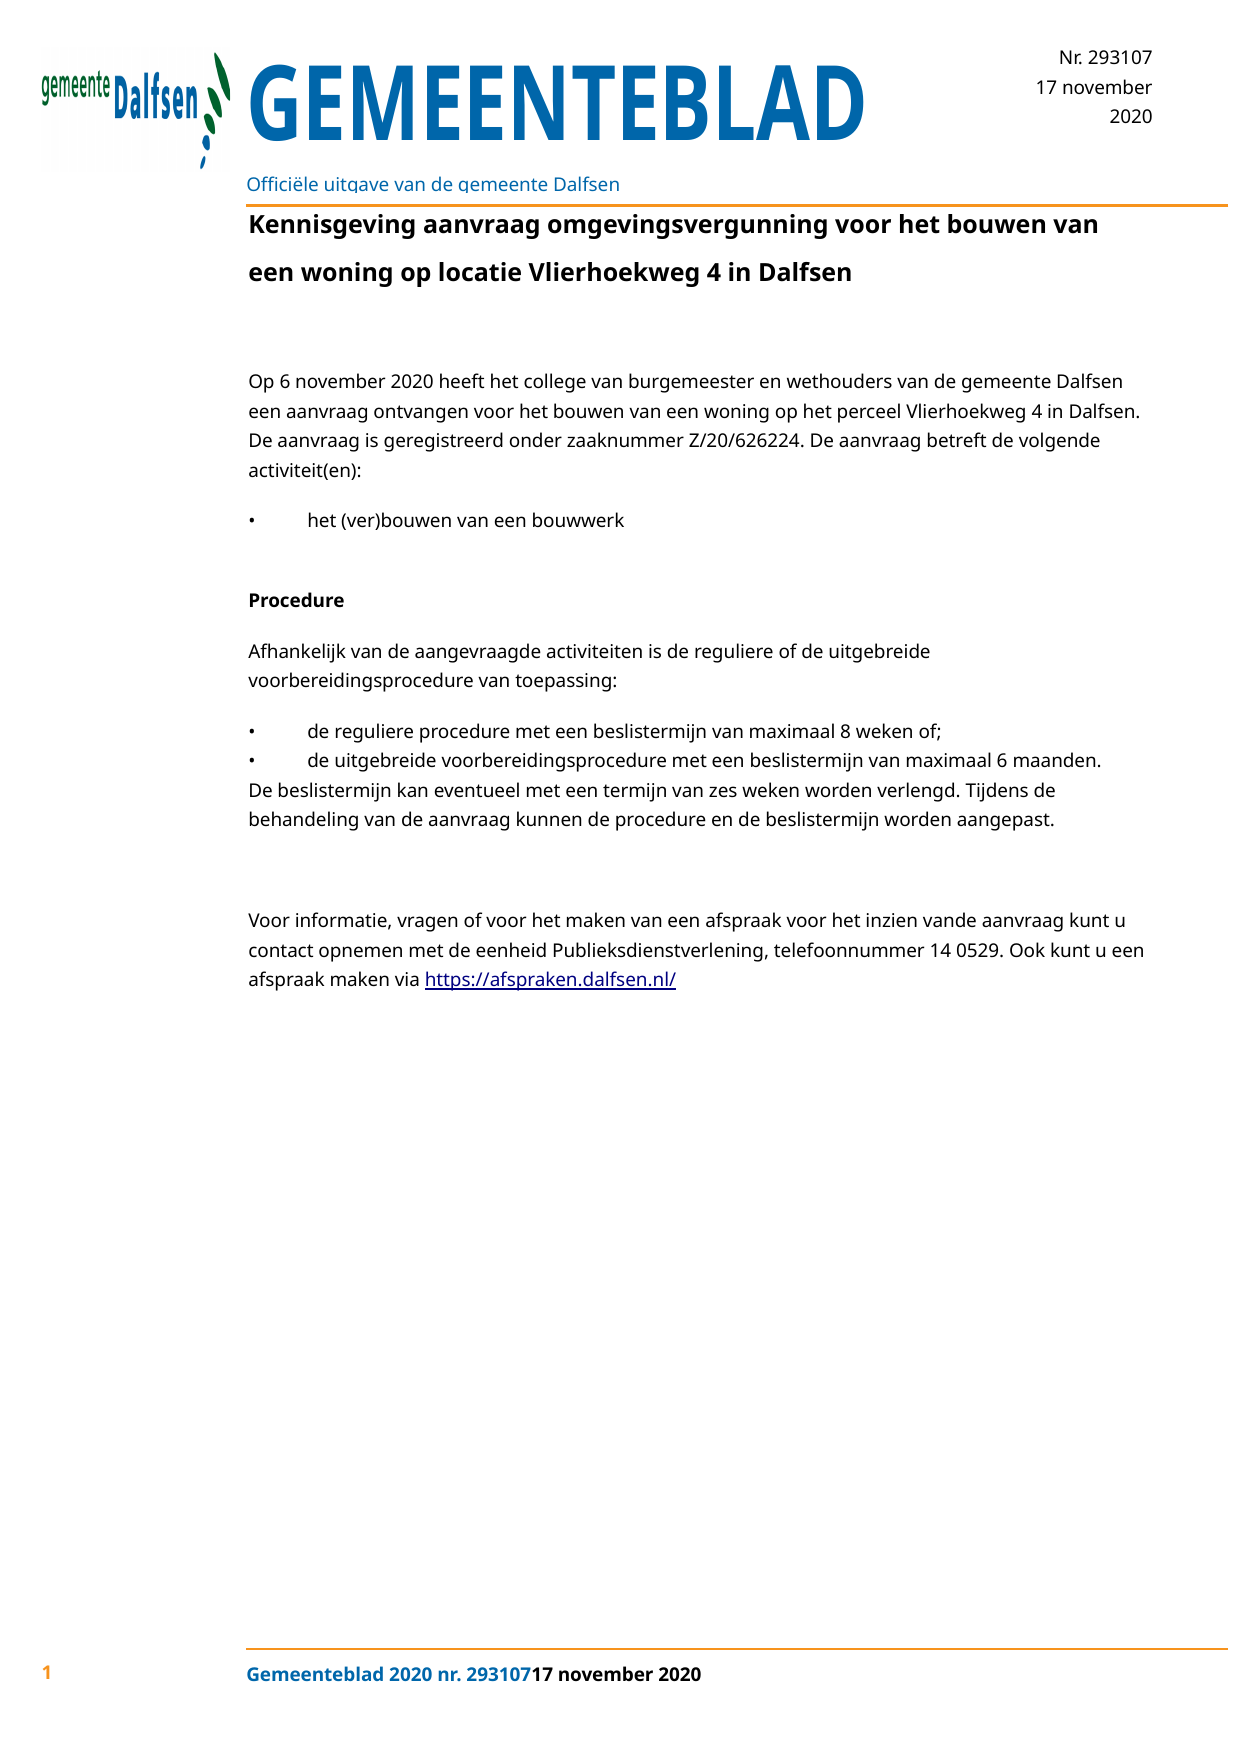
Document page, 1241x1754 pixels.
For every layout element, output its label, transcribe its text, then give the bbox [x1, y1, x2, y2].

text Afhankelijk van de aangevraagde activiteiten is de reguliere of de uitgebreide voorbereidingsprocedure van toepassing: [248, 638, 1152, 693]
text Procedure [248, 587, 1152, 613]
text Voor informatie, vragen of voor het maken van een afspraak voor het inzien vande aanvraag kunt u contact opnemen met de eenheid Publieksdienstverlening, telefoonnummer 14 0529. Ook kunt u een afspraak maken via https://afspraken.dalfsen.nl/ [248, 907, 1152, 992]
list de uitgebreide voorbereidingsprocedure met een beslistermijn van maximaal 6 maanden. [248, 747, 1152, 773]
list het (ver)bouwen van een bouwwerk [248, 507, 1152, 533]
list de reguliere procedure met een beslistermijn van maximaal 8 weken of; [248, 718, 1152, 744]
text Kennisgeving aanvraag omgevingsvergunning voor het bouwen van een woning op locatie Vlierhoekweg 4 in Dalfsen [248, 207, 1152, 288]
text De beslistermijn kan eventueel met een termijn van zes weken worden verlengd. Tijdens de behandeling van de aanvraag kunnen de procedure en de beslistermijn worden aangepast. [248, 777, 1152, 832]
text Op 6 november 2020 heeft het college van burgemeester en wethouders van de gemeente Dalfsen een aanvraag ontvangen voor het bouwen van een woning op het perceel Vlierhoekweg 4 in Dalfsen. De aanvraag is geregistreerd onder zaaknummer Z/20/626224. De aanvraag betreft de volgende activiteit(en): [248, 368, 1152, 483]
picture [41, 47, 231, 172]
